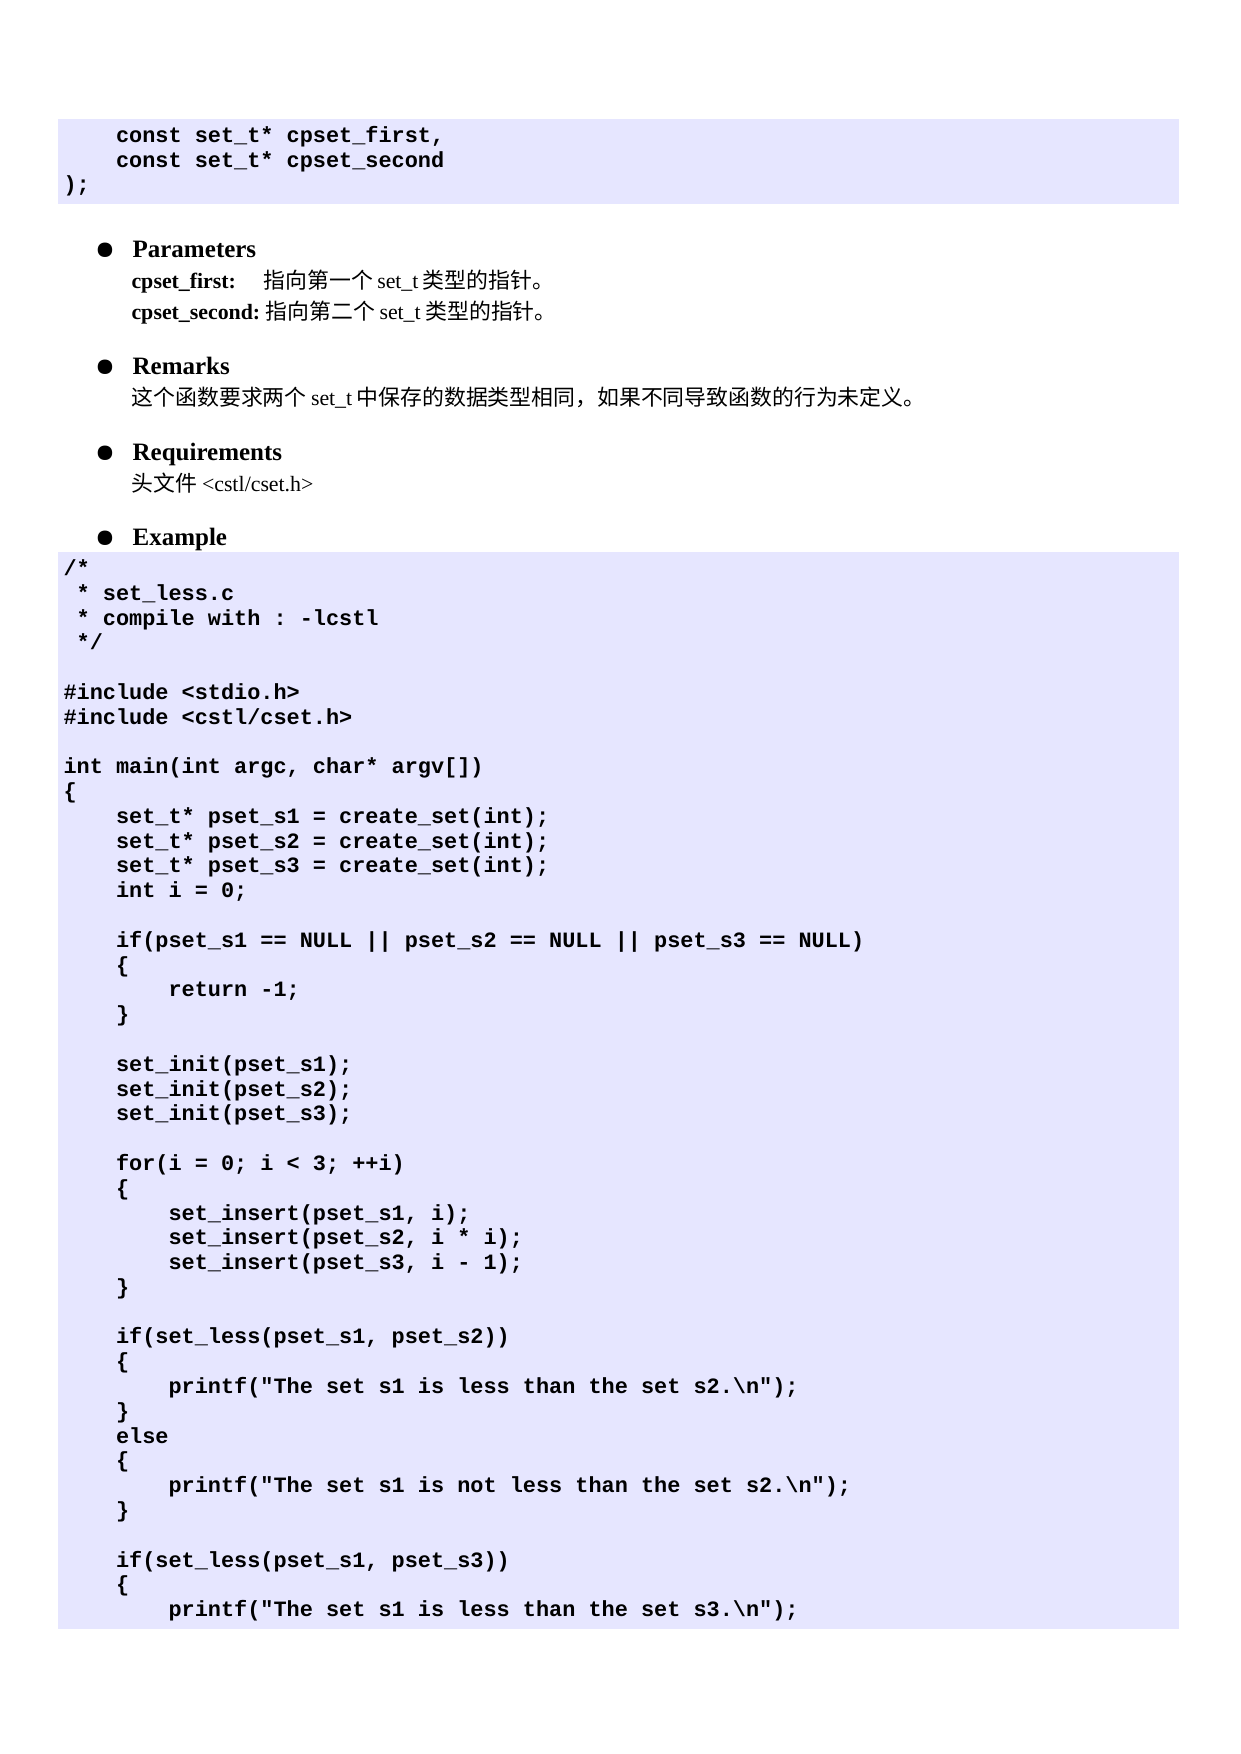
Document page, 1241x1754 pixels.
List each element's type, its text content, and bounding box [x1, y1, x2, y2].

table_header /* * set_less.c * compile with : -lcstl */ #include <stdio.h> #include <cstl/cset.h> int main(int argc, char* argv[]) { set_t* pset_s1 = create_set(int); set_t* pset_s2 = create_set(int); set_t* pset_s3 = create_set(int); int i = 0; if(pset_s1 == NULL || pset_s2 == NULL || pset_s3 == NULL) { return -1; } set_init(pset_s1); set_init(pset_s2); set_init(pset_s3); for(i = 0; i < 3; ++i) { set_insert(pset_s1, i); set_insert(pset_s2, i * i); set_insert(pset_s3, i - 1); } if(set_less(pset_s1, pset_s2)) { printf("The set s1 is less than the set s2.\n"); } else { printf("The set s1 is not less than the set s2.\n"); } if(set_less(pset_s1, pset_s3)) { printf("The set s1 is less than the set s3.\n"); [58, 552, 1179, 1629]
list Parameters [95, 234, 1179, 263]
list Remarks [95, 351, 1179, 380]
list Requirements [95, 437, 1179, 466]
text 头文件 <cstl/cset.h> [57, 466, 1179, 497]
table_header const set_t* cpset_first, const set_t* cpset_second ); [58, 119, 1179, 204]
text cpset_second: 指向第二个set_t类型的指针。 [57, 294, 1179, 326]
text 这个函数要求两个set_t中保存的数据类型相同，如果不同导致函数的行为未定义。 [57, 380, 1179, 412]
text cpset_first: 指向第一个set_t类型的指针。 [57, 263, 1179, 294]
list Example [95, 522, 1179, 551]
